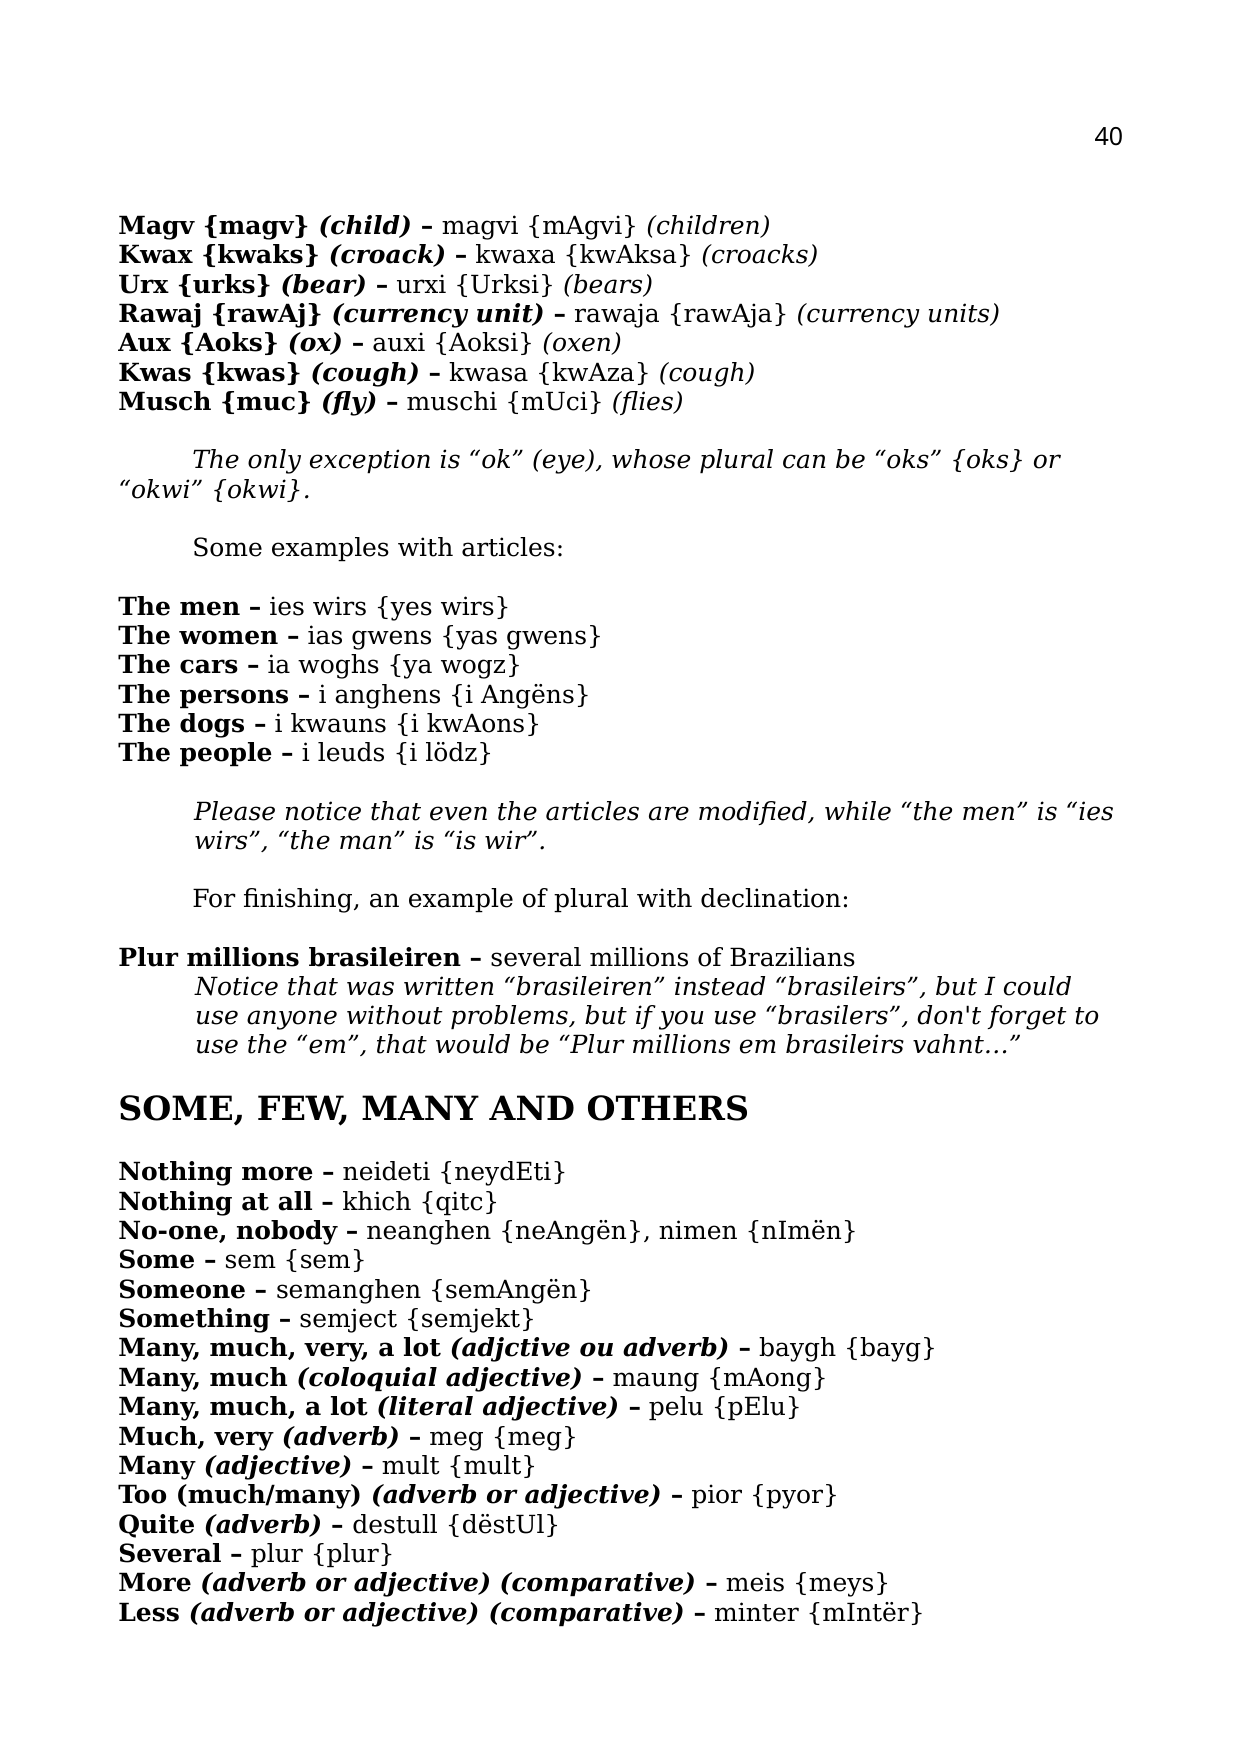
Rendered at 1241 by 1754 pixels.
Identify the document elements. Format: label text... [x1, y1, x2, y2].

text Several – plur {plur} [118, 1539, 1123, 1568]
text The dogs – i kwauns {i kwAons} [118, 709, 1123, 738]
text For finishing, an example of plural with declination: [118, 884, 1123, 913]
text Magv {magv} (child) – magvi {mAgvi} (children) [118, 211, 1123, 240]
text Some – sem {sem} [118, 1245, 1123, 1274]
text Many, much (coloquial adjective) – maung {mAong} [118, 1363, 1123, 1392]
text Musch {muc} (fly) – muschi {mUci} (flies) [118, 387, 1123, 416]
text Kwax {kwaks} (croack) – kwaxa {kwAksa} (croacks) [118, 240, 1123, 269]
text More (adverb or adjective) (comparative) – meis {meys} [118, 1568, 1123, 1598]
text Notice that was written “brasileiren” instead “brasileirs”, but I could use anyone without problems, but if you use “brasilers”, don't forget to use the “em”, that would be “Plur millions em brasileirs vahnt…” [195, 972, 1123, 1059]
text Nothing more – neideti {neydEti} [118, 1157, 1123, 1186]
text Less (adverb or adjective) (comparative) – minter {mIntër} [118, 1598, 1123, 1627]
text Please notice that even the articles are modified, while “the men” is “ies wirs”, “the man” is “is wir”. [194, 797, 1123, 855]
text The people – i leuds {i lödz} [118, 738, 1123, 768]
text Many (adjective) – mult {mult} [118, 1451, 1123, 1480]
subtitle SOME, FEW, MANY AND OTHERS [118, 1089, 1123, 1128]
text Too (much/many) (adverb or adjective) – pior {pyor} [118, 1480, 1123, 1509]
text Aux {Aoks} (ox) – auxi {Aoksi} (oxen) [118, 328, 1123, 358]
text Quite (adverb) – destull {dëstUl} [118, 1509, 1123, 1539]
text Someone – semanghen {semAngën} [118, 1274, 1123, 1304]
text The persons – i anghens {i Angëns} [118, 679, 1123, 709]
text Plur millions brasileiren – several millions of Brazilians [118, 943, 1123, 972]
text The women – ias gwens {yas gwens} [118, 621, 1123, 650]
text Many, much, very, a lot (adjctive ou adverb) – baygh {bayg} [118, 1333, 1123, 1363]
text No-one, nobody – neanghen {neAngën}, nimen {nImën} [118, 1216, 1123, 1245]
text Rawaj {rawAj} (currency unit) – rawaja {rawAja} (currency units) [118, 299, 1123, 328]
text The men – ies wirs {yes wirs} [118, 591, 1123, 621]
text Urx {urks} (bear) – urxi {Urksi} (bears) [118, 269, 1123, 299]
text Many, much, a lot (literal adjective) – pelu {pElu} [118, 1392, 1123, 1421]
text Some examples with articles: [118, 533, 1123, 562]
text Kwas {kwas} (cough) – kwasa {kwAza} (cough) [118, 358, 1123, 387]
text Much, very (adverb) – meg {meg} [118, 1421, 1123, 1451]
text Something – semject {semjekt} [118, 1304, 1123, 1333]
text The cars – ia woghs {ya wogz} [118, 650, 1123, 679]
text Nothing at all – khich {qitc} [118, 1186, 1123, 1216]
text The only exception is “ok” (eye), whose plural can be “oks” {oks} or “okwi” {okwi}. [118, 446, 1123, 504]
